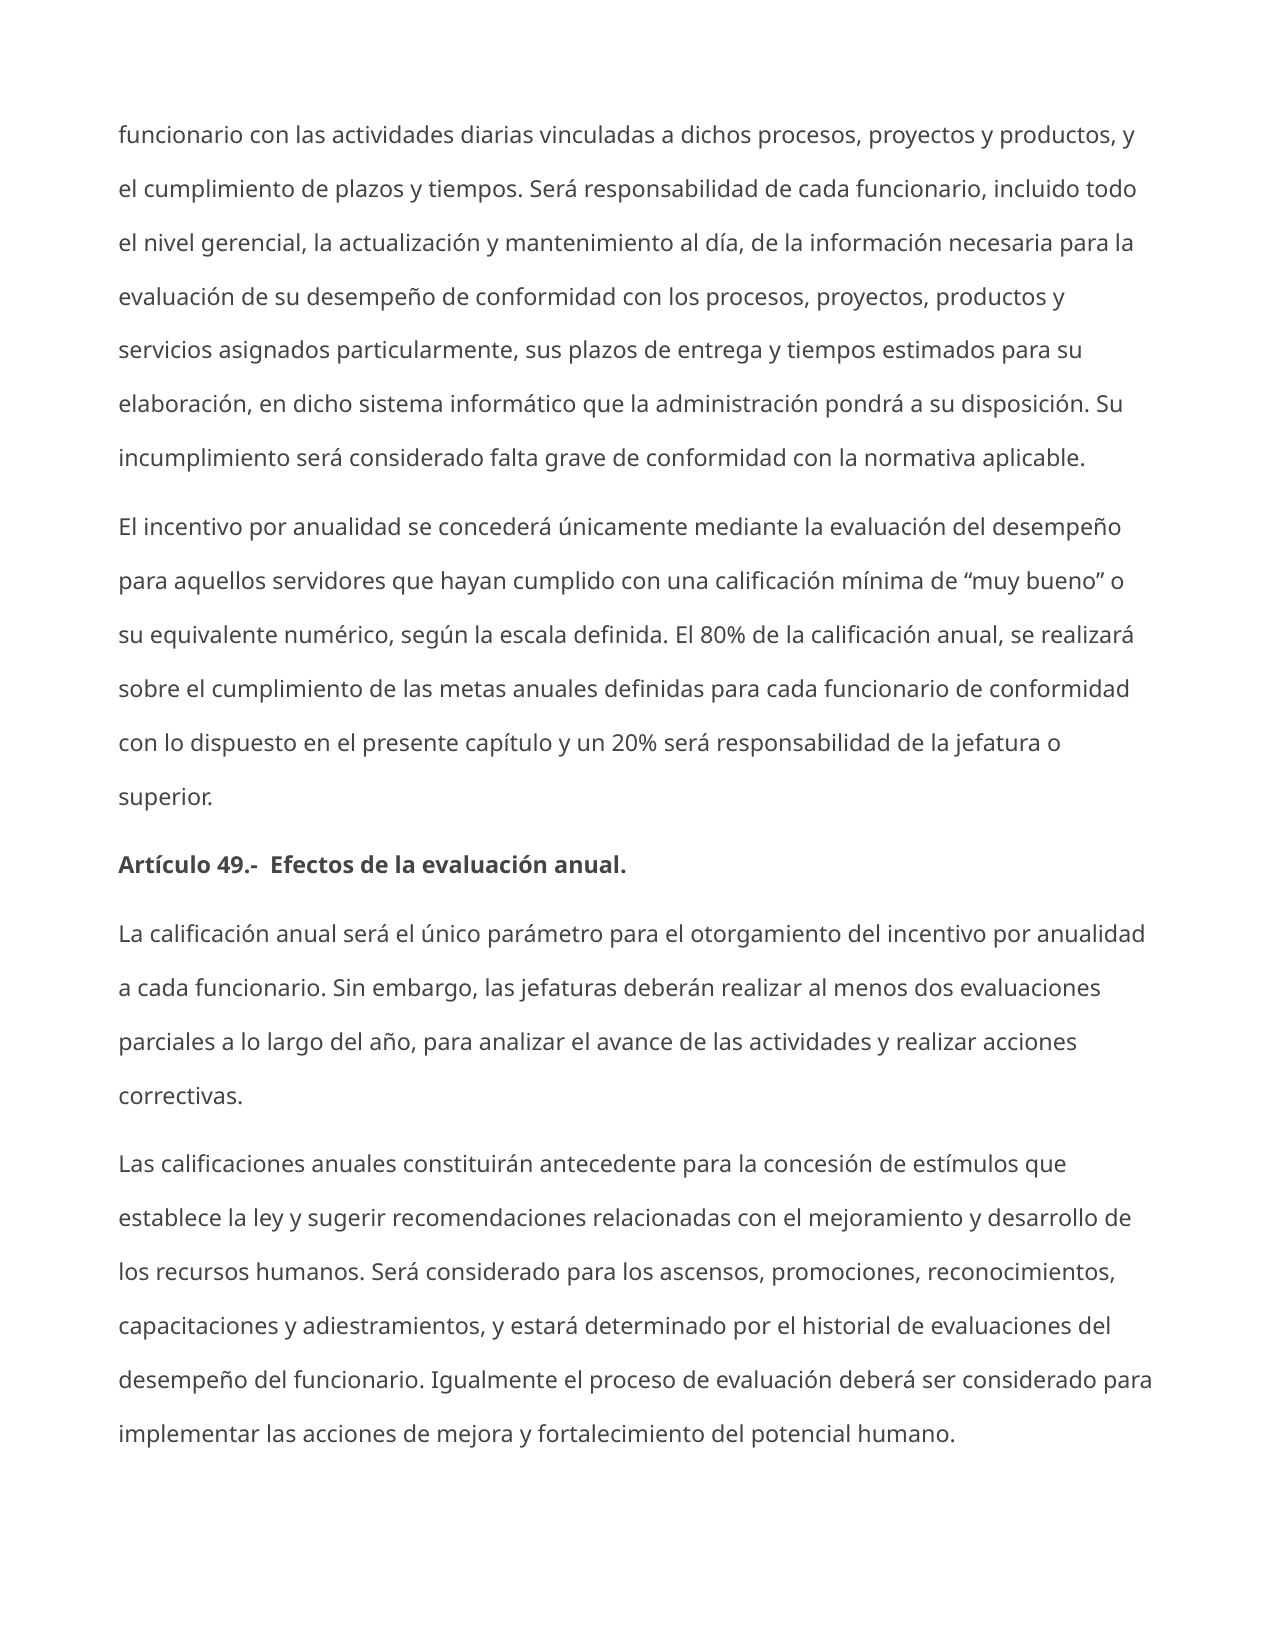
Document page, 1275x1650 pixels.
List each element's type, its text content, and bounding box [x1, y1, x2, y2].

text El incentivo por anualidad se concederá únicamente mediante la evaluación del desempeño para aquellos servidores que hayan cumplido con una calificación mínima de “muy bueno” o su equivalente numérico, según la escala definida. El 80% de la calificación anual, se realizará sobre el cumplimiento de las metas anuales definidas para cada funcionario de conformidad con lo dispuesto en el presente capítulo y un 20% será responsabilidad de la jefatura o superior. [118, 510, 1157, 812]
text Las calificaciones anuales constituirán antecedente para la concesión de estímulos que establece la ley y sugerir recomendaciones relacionadas con el mejoramiento y desarrollo de los recursos humanos. Será considerado para los ascensos, promociones, reconocimientos, capacitaciones y adiestramientos, y estará determinado por el historial de evaluaciones del desempeño del funcionario. Igualmente el proceso de evaluación deberá ser considerado para implementar las acciones de mejora y fortalecimiento del potencial humano. [118, 1148, 1157, 1449]
text Artículo 49.- Efectos de la evaluación anual. [118, 849, 1157, 881]
text funcionario con las actividades diarias vinculadas a dichos procesos, proyectos y productos, y el cumplimiento de plazos y tiempos. Será responsabilidad de cada funcionario, incluido todo el nivel gerencial, la actualización y mantenimiento al día, de la información necesaria para la evaluación de su desempeño de conformidad con los procesos, proyectos, productos y servicios asignados particularmente, sus plazos de entrega y tiempos estimados para su elaboración, en dicho sistema informático que la administración pondrá a su disposición. Su incumplimiento será considerado falta grave de conformidad con la normativa aplicable. [118, 118, 1157, 474]
text La calificación anual será el único parámetro para el otorgamiento del incentivo por anualidad a cada funcionario. Sin embargo, las jefaturas deberán realizar al menos dos evaluaciones parciales a lo largo del año, para analizar el avance de las actividades y realizar acciones correctivas. [118, 917, 1157, 1111]
